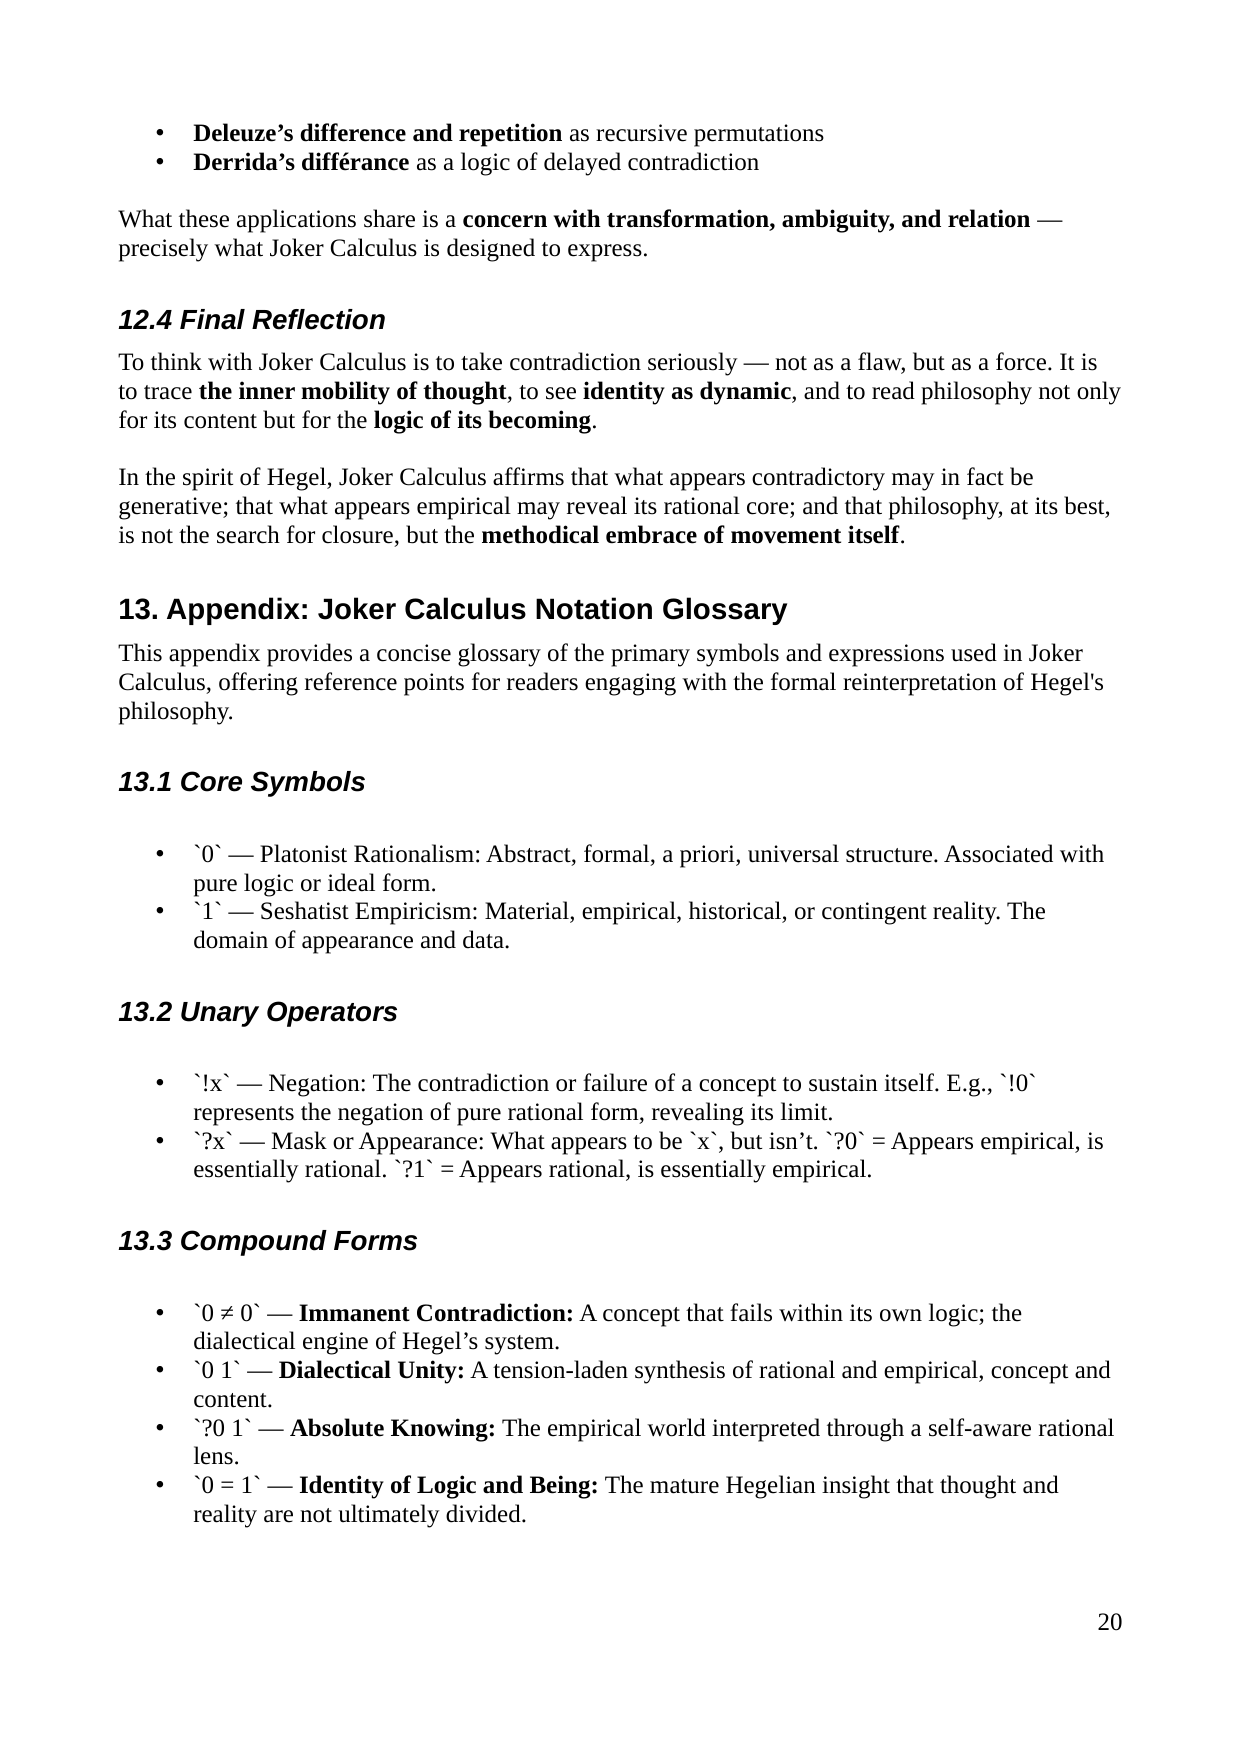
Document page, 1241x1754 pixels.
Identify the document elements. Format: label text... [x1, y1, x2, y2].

subtitle 13.3 Compound Forms [118, 1224, 1122, 1256]
list `?0 1` — Absolute Knowing: The empirical world interpreted through a self-aware rational lens. [156, 1413, 1122, 1470]
list `1` — Seshatist Empiricism: Material, empirical, historical, or contingent reality. The domain of appearance and data. [156, 896, 1122, 954]
list `0 = 1` — Identity of Logic and Being: The mature Hegelian insight that thought and reality are not ultimately divided. [156, 1470, 1122, 1528]
list `0 1` — Dialectical Unity: A tension-laden synthesis of rational and empirical, concept and content. [156, 1355, 1122, 1413]
list `0 ≠ 0` — Immanent Contradiction: A concept that fails within its own logic; the dialectical engine of Hegel’s system. [156, 1298, 1122, 1355]
text This appendix provides a concise glossary of the primary symbols and expressions used in Joker Calculus, offering reference points for readers engaging with the formal reinterpretation of Hegel's philosophy. [118, 638, 1122, 724]
subtitle 13. Appendix: Joker Calculus Notation Glossary [118, 592, 1122, 626]
subtitle 12.4 Final Reflection [118, 303, 1122, 335]
text To think with Joker Calculus is to take contradiction seriously — not as a flaw, but as a force. It is to trace the inner mobility of thought, to see identity as dynamic, and to read philosophy not only for its content but for the logic of its becoming. [118, 347, 1122, 434]
list Deleuze’s difference and repetition as recursive permutations [156, 118, 1122, 147]
subtitle 13.2 Unary Operators [118, 995, 1122, 1027]
list `!x` — Negation: The contradiction or failure of a concept to sustain itself. E.g., `!0` represents the negation of pure rational form, revealing its limit. [156, 1068, 1122, 1126]
subtitle 13.1 Core Symbols [118, 766, 1122, 798]
list `0` — Platonist Rationalism: Abstract, formal, a priori, universal structure. Associated with pure logic or ideal form. [156, 839, 1122, 896]
list `?x` — Mask or Appearance: What appears to be `x`, but isn’t. `?0` = Appears empirical, is essentially rational. `?1` = Appears rational, is essentially empirical. [156, 1126, 1122, 1183]
list Derrida’s différance as a logic of delayed contradiction [156, 147, 1122, 176]
text In the spirit of Hegel, Joker Calculus affirms that what appears contradictory may in fact be generative; that what appears empirical may reveal its rational core; and that philosophy, at its best, is not the search for closure, but the methodical embrace of movement itself. [118, 462, 1122, 549]
text What these applications share is a concern with transformation, ambiguity, and relation — precisely what Joker Calculus is designed to express. [118, 204, 1122, 262]
